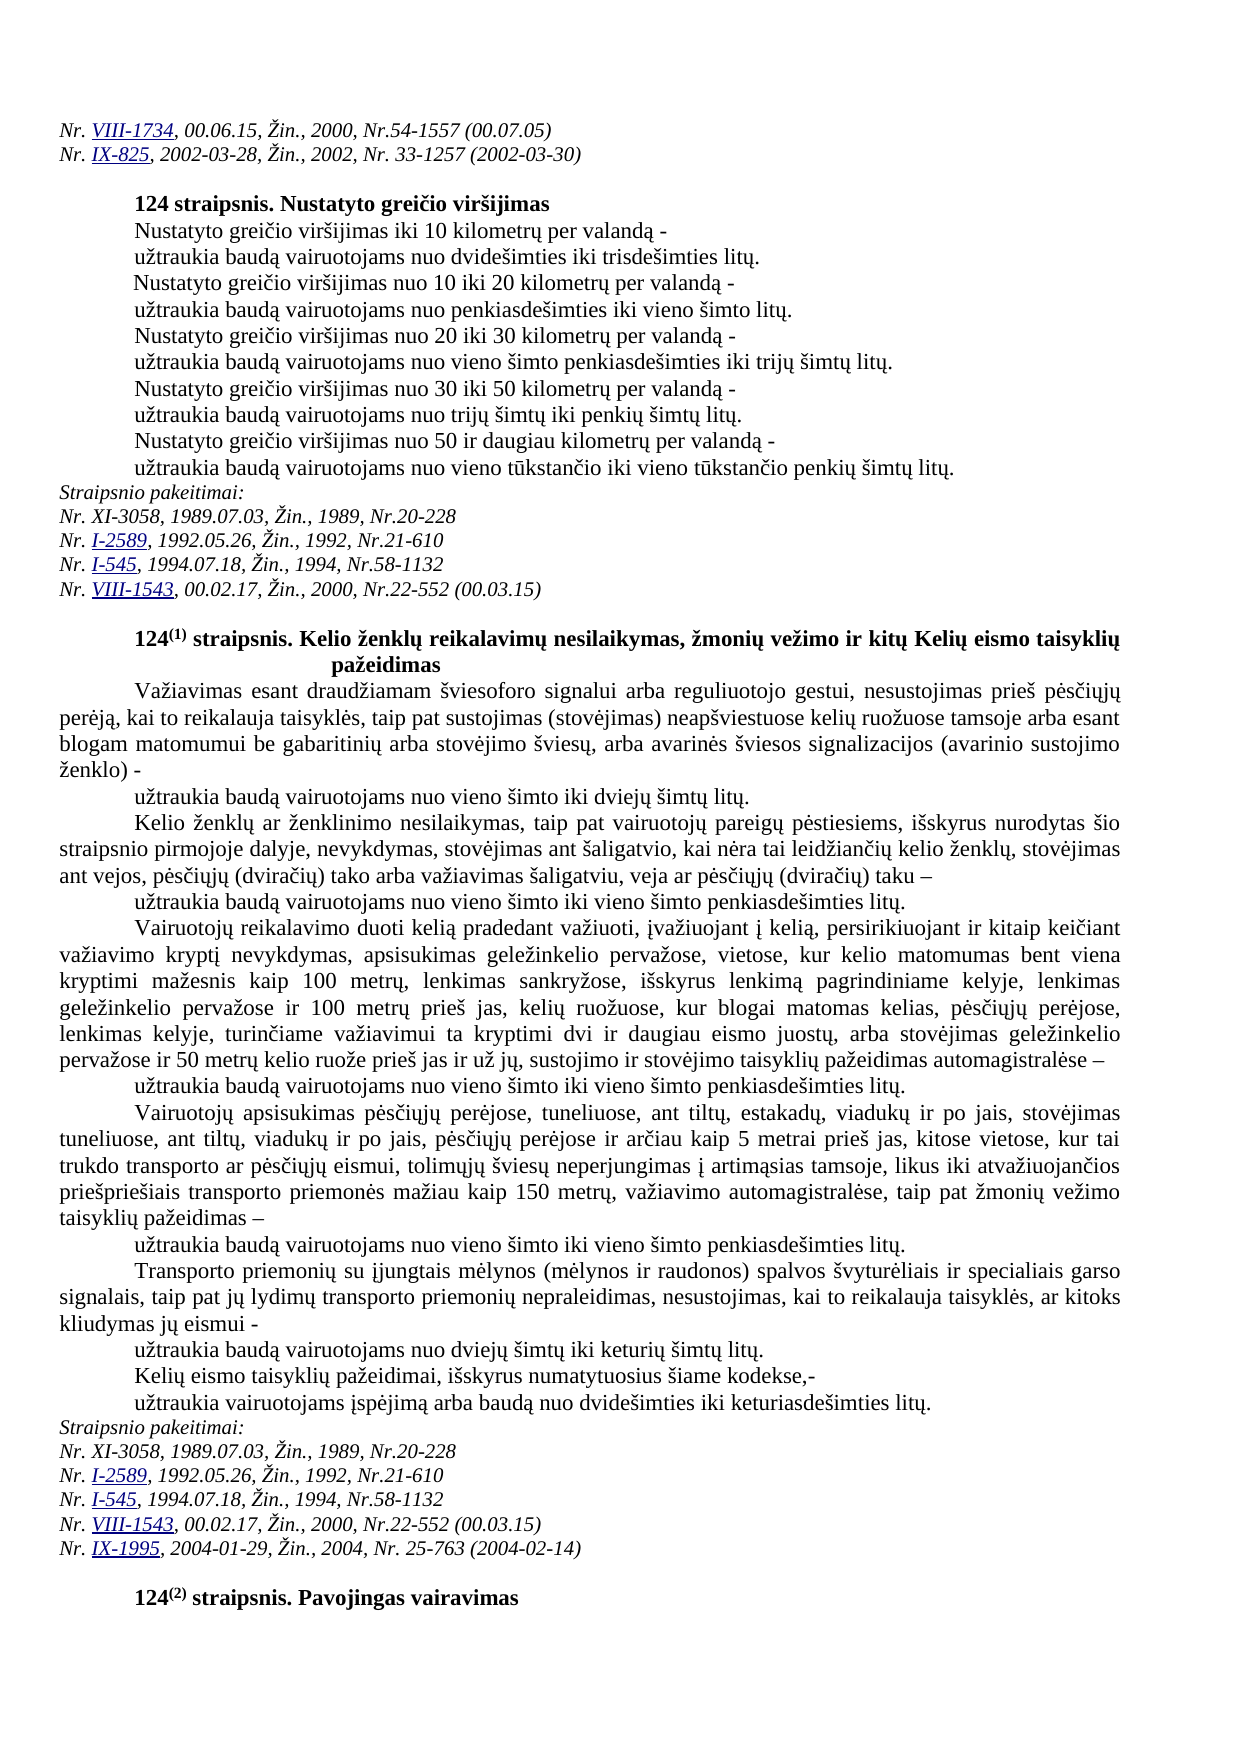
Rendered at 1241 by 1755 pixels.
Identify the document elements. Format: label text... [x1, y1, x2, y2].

text Nr. I-2589, 1992.05.26, Žin., 1992, Nr.21-610 [59, 528, 1122, 552]
text užtraukia baudą vairuotojams nuo penkiasdešimties iki vieno šimto litų. [59, 296, 1122, 322]
text užtraukia baudą vairuotojams nuo vieno šimto iki vieno šimto penkiasdešimties litų. [59, 888, 1122, 914]
text Nr. IX-1995, 2004-01-29, Žin., 2004, Nr. 25-763 (2004-02-14) [59, 1536, 1122, 1559]
text Nr. VIII-1543, 00.02.17, Žin., 2000, Nr.22-552 (00.03.15) [59, 1511, 1122, 1536]
text užtraukia vairuotojams įspėjimą arba baudą nuo dvidešimties iki keturiasdešimties litų. [59, 1389, 1122, 1415]
text Kelių eismo taisyklių pažeidimai, išskyrus numatytuosius šiame kodekse,- [59, 1362, 1122, 1389]
text Nustatyto greičio viršijimas iki 10 kilometrų per valandą - [59, 217, 1122, 243]
text užtraukia baudą vairuotojams nuo vieno šimto iki vieno šimto penkiasdešimties litų. [59, 1231, 1122, 1257]
text Straipsnio pakeitimai: [59, 1415, 1122, 1439]
text Nr. VIII-1543, 00.02.17, Žin., 2000, Nr.22-552 (00.03.15) [59, 576, 1122, 601]
text Straipsnio pakeitimai: [59, 480, 1122, 504]
text užtraukia baudą vairuotojams nuo vieno šimto iki dviejų šimtų litų. [59, 783, 1122, 809]
text Vairuotojų apsisukimas pėsčiųjų perėjose, tuneliuose, ant tiltų, estakadų, viadukų ir po jais, stovėjimas tuneliuose, ant tiltų, viadukų ir po jais, pėsčiųjų perėjose ir arčiau kaip 5 metrai prieš jas, kitose vietose, kur tai trukdo transporto ar pėsčiųjų eismui, tolimųjų šviesų neperjungimas į artimąsias tamsoje, likus iki atvažiuojančios priešpriešiais transporto priemonės mažiau kaip 150 metrų, važiavimo automagistralėse, taip pat žmonių vežimo taisyklių pažeidimas – [59, 1099, 1122, 1231]
text Važiavimas esant draudžiamam šviesoforo signalui arba reguliuotojo gestui, nesustojimas prieš pėsčiųjų perėją, kai to reikalauja taisyklės, taip pat sustojimas (stovėjimas) neapšviestuose kelių ruožuose tamsoje arba esant blogam matomumui be gabaritinių arba stovėjimo šviesų, arba avarinės šviesos signalizacijos (avarinio sustojimo ženklo) - [59, 677, 1122, 783]
text Nustatyto greičio viršijimas nuo 50 ir daugiau kilometrų per valandą - [59, 427, 1122, 454]
text 124(2) straipsnis. Pavojingas vairavimas [59, 1584, 1122, 1610]
text užtraukia baudą vairuotojams nuo dviejų šimtų iki keturių šimtų litų. [59, 1336, 1122, 1362]
text Nr. I-2589, 1992.05.26, Žin., 1992, Nr.21-610 [59, 1463, 1122, 1487]
text Nr. IX-825, 2002-03-28, Žin., 2002, Nr. 33-1257 (2002-03-30) [59, 142, 1122, 166]
text Nr. XI-3058, 1989.07.03, Žin., 1989, Nr.20-228 [59, 1439, 1122, 1463]
text 124(1) straipsnis. Kelio ženklų reikalavimų nesilaikymas, žmonių vežimo ir kitų Kelių eismo taisyklių pažeidimas [134, 624, 1122, 677]
text užtraukia baudą vairuotojams nuo vieno šimto penkiasdešimties iki trijų šimtų litų. [59, 348, 1122, 375]
text Vairuotojų reikalavimo duoti kelią pradedant važiuoti, įvažiuojant į kelią, persirikiuojant ir kitaip keičiant važiavimo kryptį nevykdymas, apsisukimas geležinkelio pervažose, vietose, kur kelio matomumas bent viena kryptimi mažesnis kaip 100 metrų, lenkimas sankryžose, išskyrus lenkimą pagrindiniame kelyje, lenkimas geležinkelio pervažose ir 100 metrų prieš jas, kelių ruožuose, kur blogai matomas kelias, pėsčiųjų perėjose, lenkimas kelyje, turinčiame važiavimui ta kryptimi dvi ir daugiau eismo juostų, arba stovėjimas geležinkelio pervažose ir 50 metrų kelio ruože prieš jas ir už jų, sustojimo ir stovėjimo taisyklių pažeidimas automagistralėse – [59, 914, 1122, 1073]
text Nustatyto greičio viršijimas nuo 30 iki 50 kilometrų per valandą - [59, 375, 1122, 401]
text Nustatyto greičio viršijimas nuo 20 iki 30 kilometrų per valandą - [59, 322, 1122, 348]
text užtraukia baudą vairuotojams nuo vieno šimto iki vieno šimto penkiasdešimties litų. [59, 1073, 1122, 1099]
text Nustatyto greičio viršijimas nuo 10 iki 20 kilometrų per valandą - [59, 269, 1122, 296]
text Nr. I-545, 1994.07.18, Žin., 1994, Nr.58-1132 [59, 552, 1122, 576]
text Nr. XI-3058, 1989.07.03, Žin., 1989, Nr.20-228 [59, 504, 1122, 528]
text Nr. I-545, 1994.07.18, Žin., 1994, Nr.58-1132 [59, 1487, 1122, 1511]
text 124 straipsnis. Nustatyto greičio viršijimas [59, 190, 1122, 217]
text Kelio ženklų ar ženklinimo nesilaikymas, taip pat vairuotojų pareigų pėstiesiems, išskyrus nurodytas šio straipsnio pirmojoje dalyje, nevykdymas, stovėjimas ant šaligatvio, kai nėra tai leidžiančių kelio ženklų, stovėjimas ant vejos, pėsčiųjų (dviračių) tako arba važiavimas šaligatviu, veja ar pėsčiųjų (dviračių) taku – [59, 809, 1122, 888]
text užtraukia baudą vairuotojams nuo vieno tūkstančio iki vieno tūkstančio penkių šimtų litų. [59, 454, 1122, 480]
text Nr. VIII-1734, 00.06.15, Žin., 2000, Nr.54-1557 (00.07.05) [59, 118, 1122, 142]
text užtraukia baudą vairuotojams nuo trijų šimtų iki penkių šimtų litų. [59, 401, 1122, 427]
text užtraukia baudą vairuotojams nuo dvidešimties iki trisdešimties litų. [59, 243, 1122, 269]
text Transporto priemonių su įjungtais mėlynos (mėlynos ir raudonos) spalvos švyturėliais ir specialiais garso signalais, taip pat jų lydimų transporto priemonių nepraleidimas, nesustojimas, kai to reikalauja taisyklės, ar kitoks kliudymas jų eismui - [59, 1257, 1122, 1336]
